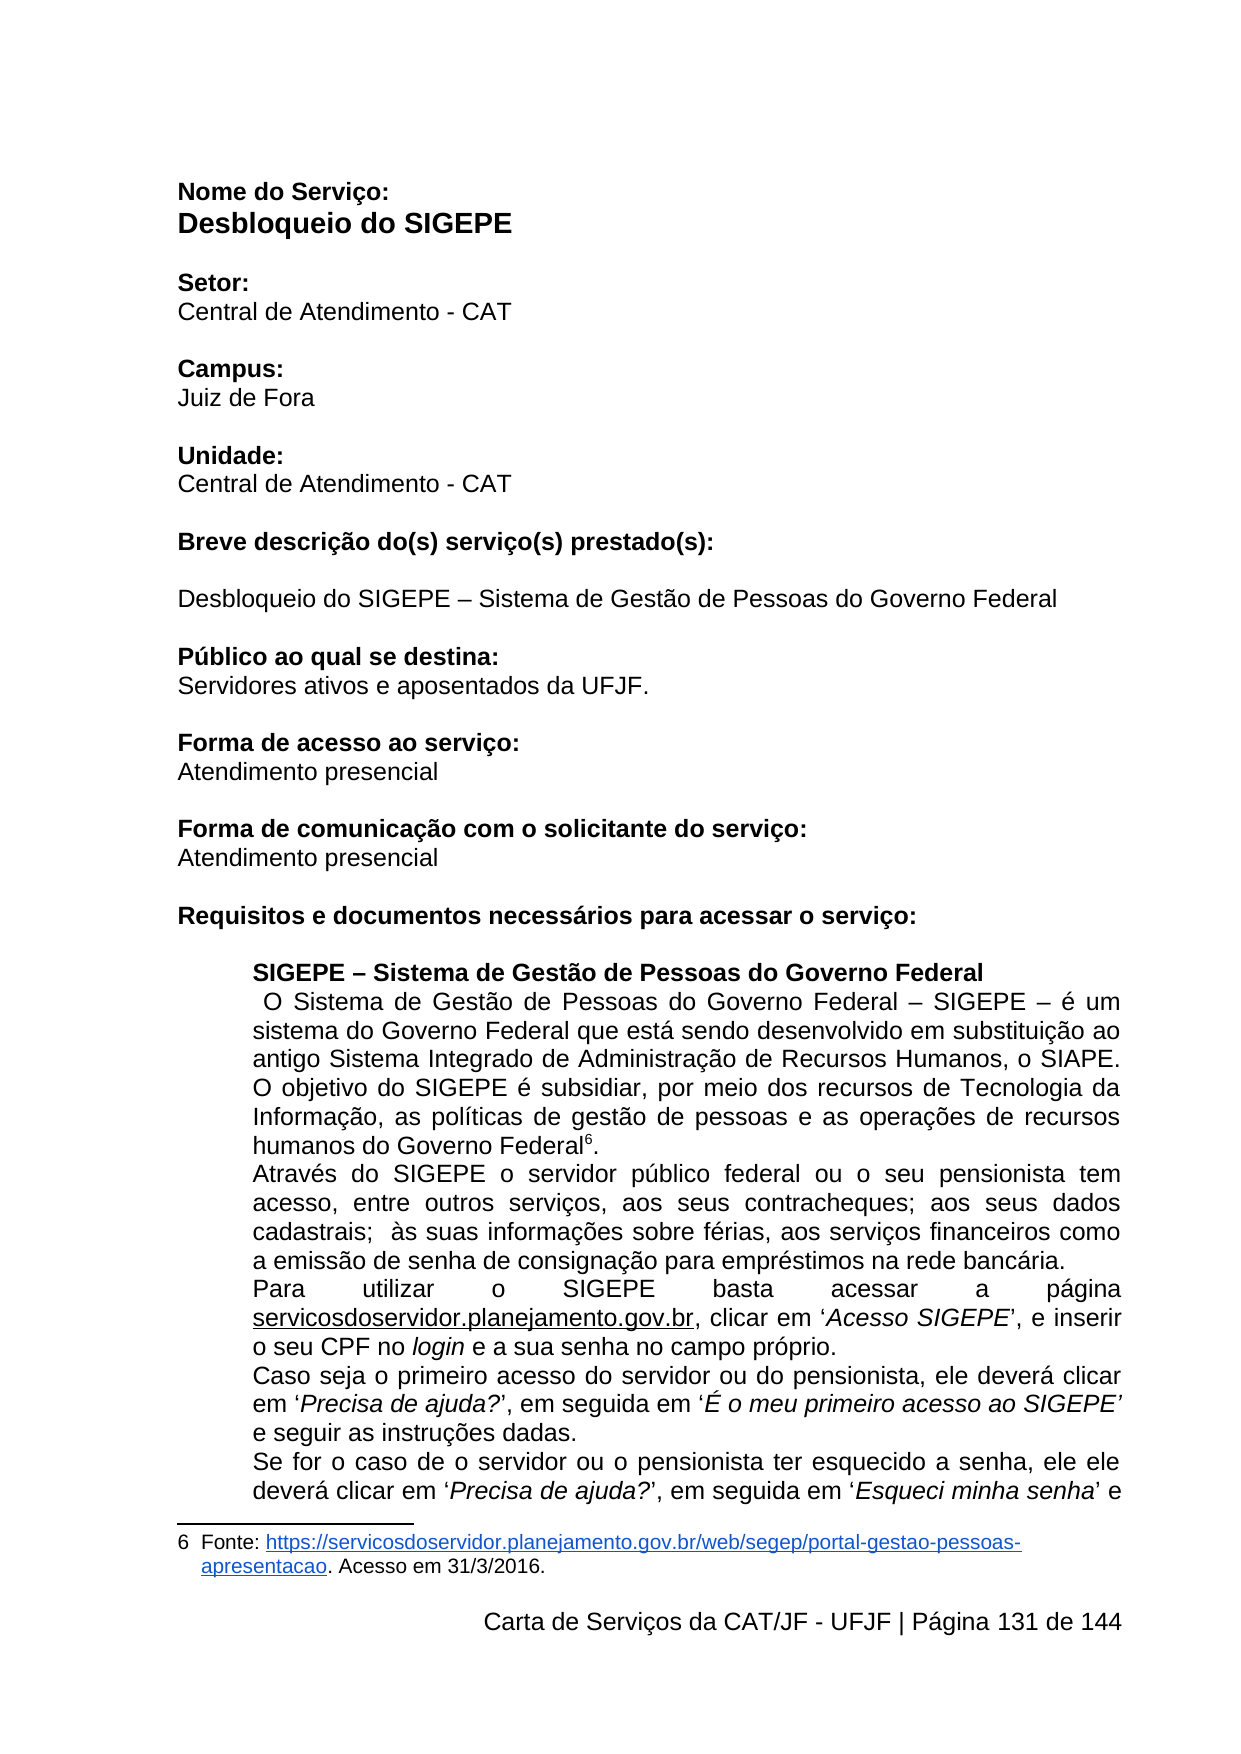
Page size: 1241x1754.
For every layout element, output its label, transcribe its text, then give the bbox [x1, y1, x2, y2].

text Setor: Central de Atendimento - CAT [177, 268, 1122, 326]
text Nome do Serviço: [177, 177, 1122, 206]
text Unidade: Central de Atendimento - CAT [177, 441, 1122, 498]
text Campus: Juiz de Fora [177, 354, 1122, 412]
text Público ao qual se destina: Servidores ativos e aposentados da UFJF. [177, 642, 1122, 728]
text Para utilizar o SIGEPE basta acessar a página servicosdoservidor.planejamento.gov.br, clicar em ‘Acesso SIGEPE’, e inserir o seu CPF no login e a sua senha no campo próprio. [252, 1274, 1122, 1361]
text Caso seja o primeiro acesso do servidor ou do pensionista, ele deverá clicar em ‘Precisa de ajuda?’, em seguida em ‘É o meu primeiro acesso ao SIGEPE’ e seguir as instruções dadas. [252, 1361, 1122, 1447]
subtitle Desbloqueio do SIGEPE [177, 206, 1122, 239]
text Breve descrição do(s) serviço(s) prestado(s): Desbloqueio do SIGEPE – Sistema de Gestão de Pessoas do Governo Federal [177, 527, 1122, 613]
text SIGEPE – Sistema de Gestão de Pessoas do Governo Federal [252, 929, 1122, 987]
text Requisitos e documentos necessários para acessar o serviço: [177, 901, 1122, 929]
text Através do SIGEPE o servidor público federal ou o seu pensionista tem acesso, entre outros serviços, aos seus contracheques; aos seus dados cadastrais; às suas informações sobre férias, aos serviços financeiros como a emissão de senha de consignação para empréstimos na rede bancária. [252, 1159, 1122, 1274]
text Forma de acesso ao serviço: Atendimento presencial [177, 728, 1122, 814]
text Se for o caso de o servidor ou o pensionista ter esquecido a senha, ele ele deverá clicar em ‘Precisa de ajuda?’, em seguida em ‘Esqueci minha senha’ e [252, 1447, 1122, 1504]
list Fonte: https://servicosdoservidor.planejamento.gov.br/web/segep/portal-gestao-pessoas-apresentacao. Acesso em 31/3/2016. [177, 1530, 1122, 1578]
text Forma de comunicação com o solicitante do serviço: Atendimento presencial [177, 814, 1122, 872]
text O Sistema de Gestão de Pessoas do Governo Federal – SIGEPE – é um sistema do Governo Federal que está sendo desenvolvido em substituição ao antigo Sistema Integrado de Administração de Recursos Humanos, o SIAPE. O objetivo do SIGEPE é subsidiar, por meio dos recursos de Tecnologia da Informação, as políticas de gestão de pessoas e as operações de recursos humanos do Governo Federal. [252, 987, 1122, 1159]
